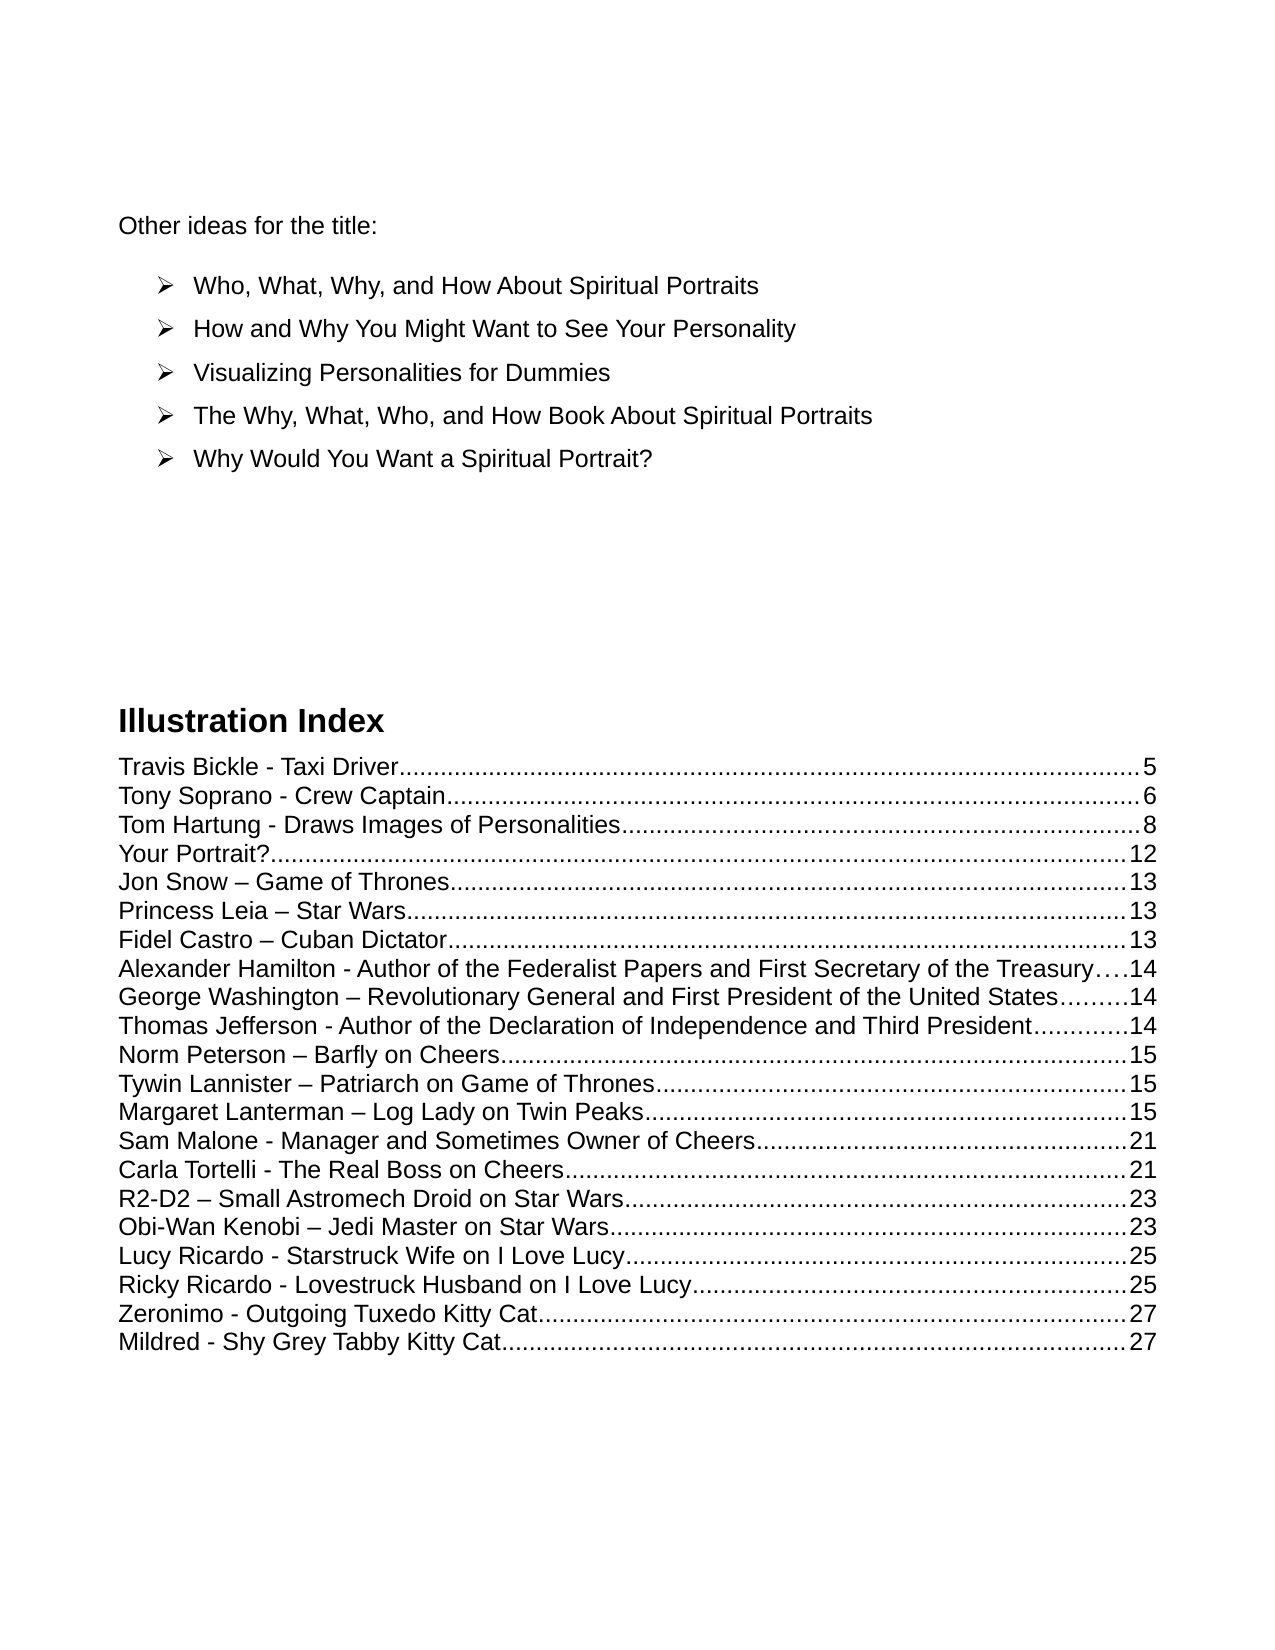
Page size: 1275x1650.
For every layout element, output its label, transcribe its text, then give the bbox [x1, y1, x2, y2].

text Other ideas for the title: [118, 211, 1157, 240]
text Tom Hartung - Draws Images of Personalities 8 [118, 810, 1157, 838]
text Jon Snow – Game of Thrones 13 [118, 867, 1157, 896]
text Lucy Ricardo - Starstruck Wife on I Love Lucy 25 [118, 1241, 1157, 1270]
text Princess Leia – Star Wars 13 [118, 896, 1157, 925]
text Sam Malone - Manager and Sometimes Owner of Cheers 21 [118, 1126, 1157, 1155]
text Tywin Lannister – Patriarch on Game of Thrones 15 [118, 1068, 1157, 1097]
list Visualizing Personalities for Dummies [156, 358, 1157, 386]
text Travis Bickle - Taxi Driver 5 [118, 752, 1157, 781]
text R2-D2 – Small Astromech Droid on Star Wars 23 [118, 1183, 1157, 1212]
text George Washington – Revolutionary General and First President of the United States 14 [118, 982, 1157, 1011]
list Why Would You Want a Spiritual Portrait? [156, 444, 1157, 473]
text Alexander Hamilton - Author of the Federalist Papers and First Secretary of the Treasury 14 [118, 953, 1157, 982]
subtitle Illustration Index [118, 701, 1157, 740]
text Zeronimo - Outgoing Tuxedo Kitty Cat 27 [118, 1298, 1157, 1327]
text Carla Tortelli - The Real Boss on Cheers 21 [118, 1155, 1157, 1183]
text Fidel Castro – Cuban Dictator 13 [118, 925, 1157, 953]
text Ricky Ricardo - Lovestruck Husband on I Love Lucy 25 [118, 1270, 1157, 1298]
text Thomas Jefferson - Author of the Declaration of Independence and Third President 14 [118, 1011, 1157, 1040]
list Who, What, Why, and How About Spiritual Portraits [156, 271, 1157, 300]
text Obi-Wan Kenobi – Jedi Master on Star Wars 23 [118, 1212, 1157, 1241]
text Your Portrait? 12 [118, 838, 1157, 867]
list The Why, What, Who, and How Book About Spiritual Portraits [156, 401, 1157, 430]
text Margaret Lanterman – Log Lady on Twin Peaks 15 [118, 1097, 1157, 1126]
text Norm Peterson – Barfly on Cheers 15 [118, 1040, 1157, 1068]
text Tony Soprano - Crew Captain 6 [118, 781, 1157, 810]
text Mildred - Shy Grey Tabby Kitty Cat 27 [118, 1327, 1157, 1356]
list How and Why You Might Want to See Your Personality [156, 314, 1157, 343]
